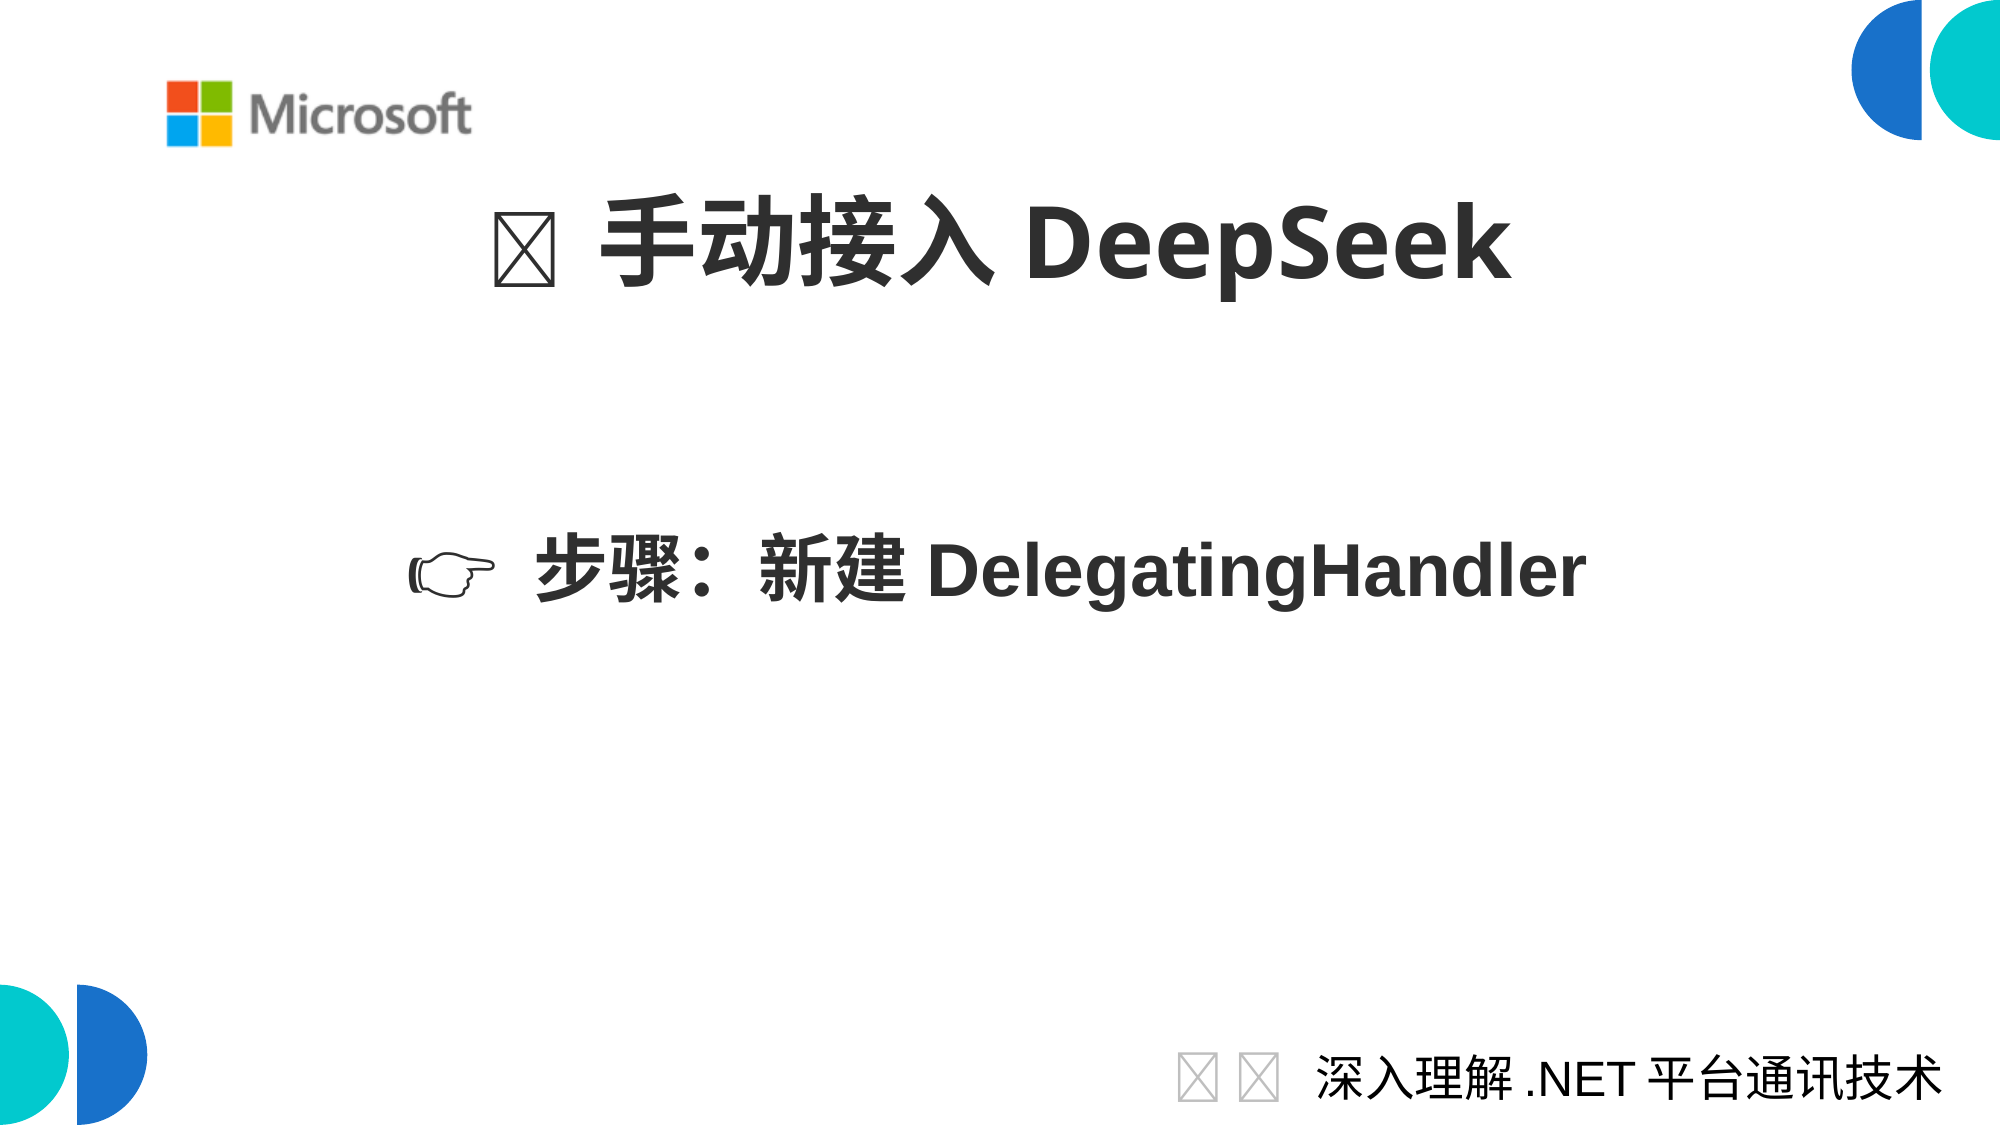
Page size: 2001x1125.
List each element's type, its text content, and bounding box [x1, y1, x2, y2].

subtitle 🚀 🚀 深入理解.NET平台通讯技术 [1173, 1046, 1952, 1107]
title 🚀 手动接入DeepSeek [138, 145, 1862, 332]
picture [85, 41, 552, 189]
text_box 👉 步骤：新建DelegatingHandler [215, 468, 1802, 682]
